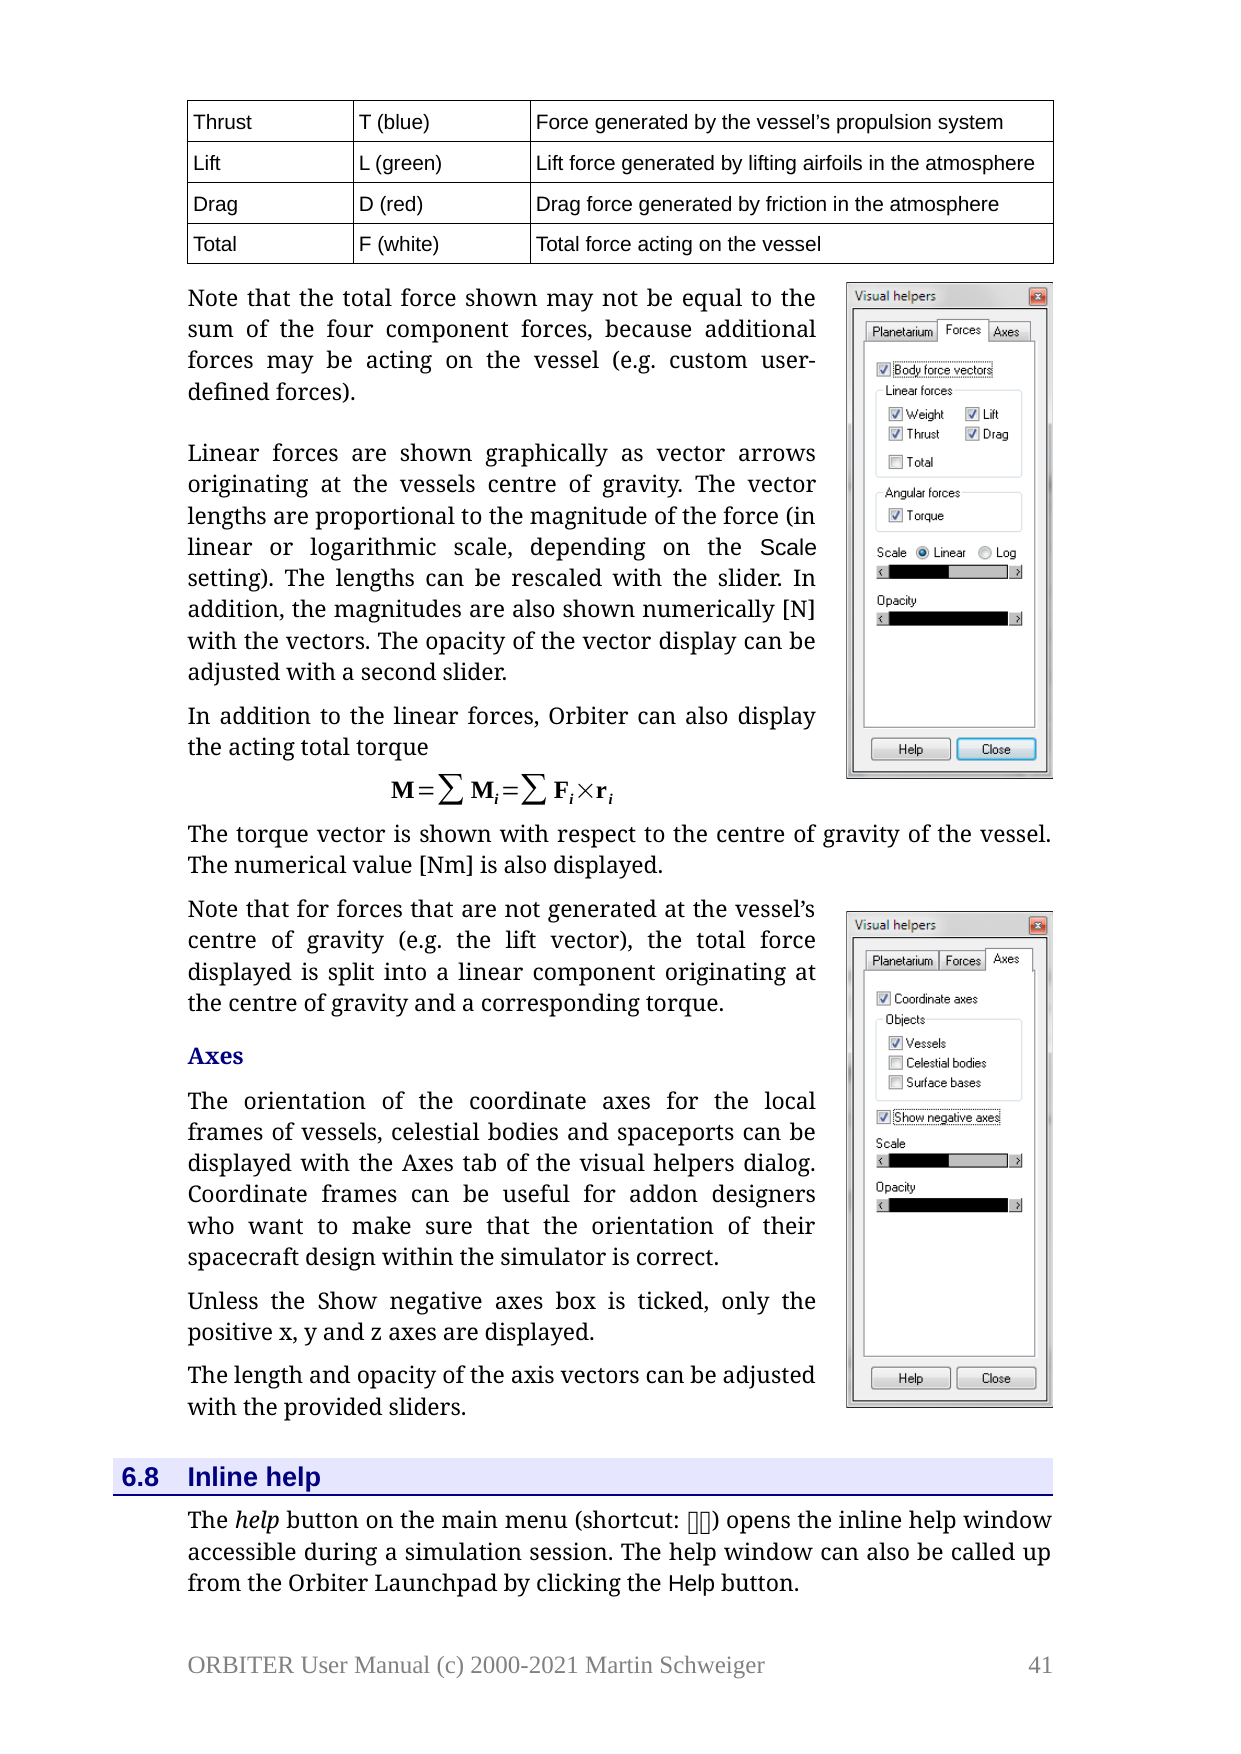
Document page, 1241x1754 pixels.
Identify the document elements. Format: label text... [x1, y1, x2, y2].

table_cell Total force acting on the vessel [531, 224, 1053, 263]
text In addition to the linear forces, Orbiter can also display the acting total torque [187, 699, 846, 762]
text The torque vector is shown with respect to the centre of gravity of the vessel. The numerical value [Nm] is also displayed. [187, 818, 1053, 880]
table_cell Force generated by the vessel’s propulsion system [531, 101, 1053, 141]
subtitle Inline help [113, 1458, 1053, 1494]
table_cell Lift force generated by lifting airfoils in the atmosphere [531, 142, 1053, 182]
text The orientation of the coordinate axes for the local frames of vessels, celestial bodies and spaceports can be displayed with the Axes tab of the visual helpers dialog. Coordinate frames can be useful for addon designers who want to make sure that the orientation of their spacecraft design within the simulator is correct. [187, 1084, 846, 1272]
table_cell Thrust [188, 101, 353, 141]
text Note that for forces that are not generated at the vessel’s centre of gravity (e.g. the lift vector), the total force displayed is split into a linear component originating at the centre of gravity and a corresponding torque. [187, 892, 1053, 1017]
table_cell F (white) [354, 224, 530, 263]
picture [846, 282, 1053, 779]
text Note that the total force shown may not be equal to the sum of the four component forces, because additional forces may be acting on the vessel (e.g. custom user-defined forces). [187, 281, 1053, 406]
table_cell L (green) [354, 142, 530, 182]
text The length and opacity of the axis vectors can be adjusted with the provided sliders. [187, 1359, 1053, 1421]
table_cell T (blue) [354, 101, 530, 141]
table_cell D (red) [354, 183, 530, 223]
table_cell Total [188, 224, 353, 263]
picture [846, 911, 1053, 1408]
text Linear forces are shown graphically as vector arrows originating at the vessels centre of gravity. The vector lengths are proportional to the magnitude of the force (in linear or logarithmic scale, depending on the Scale setting). The lengths can be rescaled with the slider. In addition, the magnitudes are also shown numerically [N] with the vectors. The opacity of the vector display can be adjusted with a second slider. [187, 437, 846, 687]
text Unless the Show negative axes box is ticked, only the positive x, y and z axes are displayed. [187, 1284, 846, 1347]
table_cell Drag [188, 183, 353, 223]
text The help button on the main menu (shortcut: ) opens the inline help window accessible during a simulation session. The help window can also be called up from the Orbiter Launchpad by clicking the Help button. [187, 1504, 1053, 1597]
table_cell Drag force generated by friction in the atmosphere [531, 183, 1053, 223]
subtitle Axes [187, 1040, 846, 1071]
table_cell Lift [188, 142, 353, 182]
